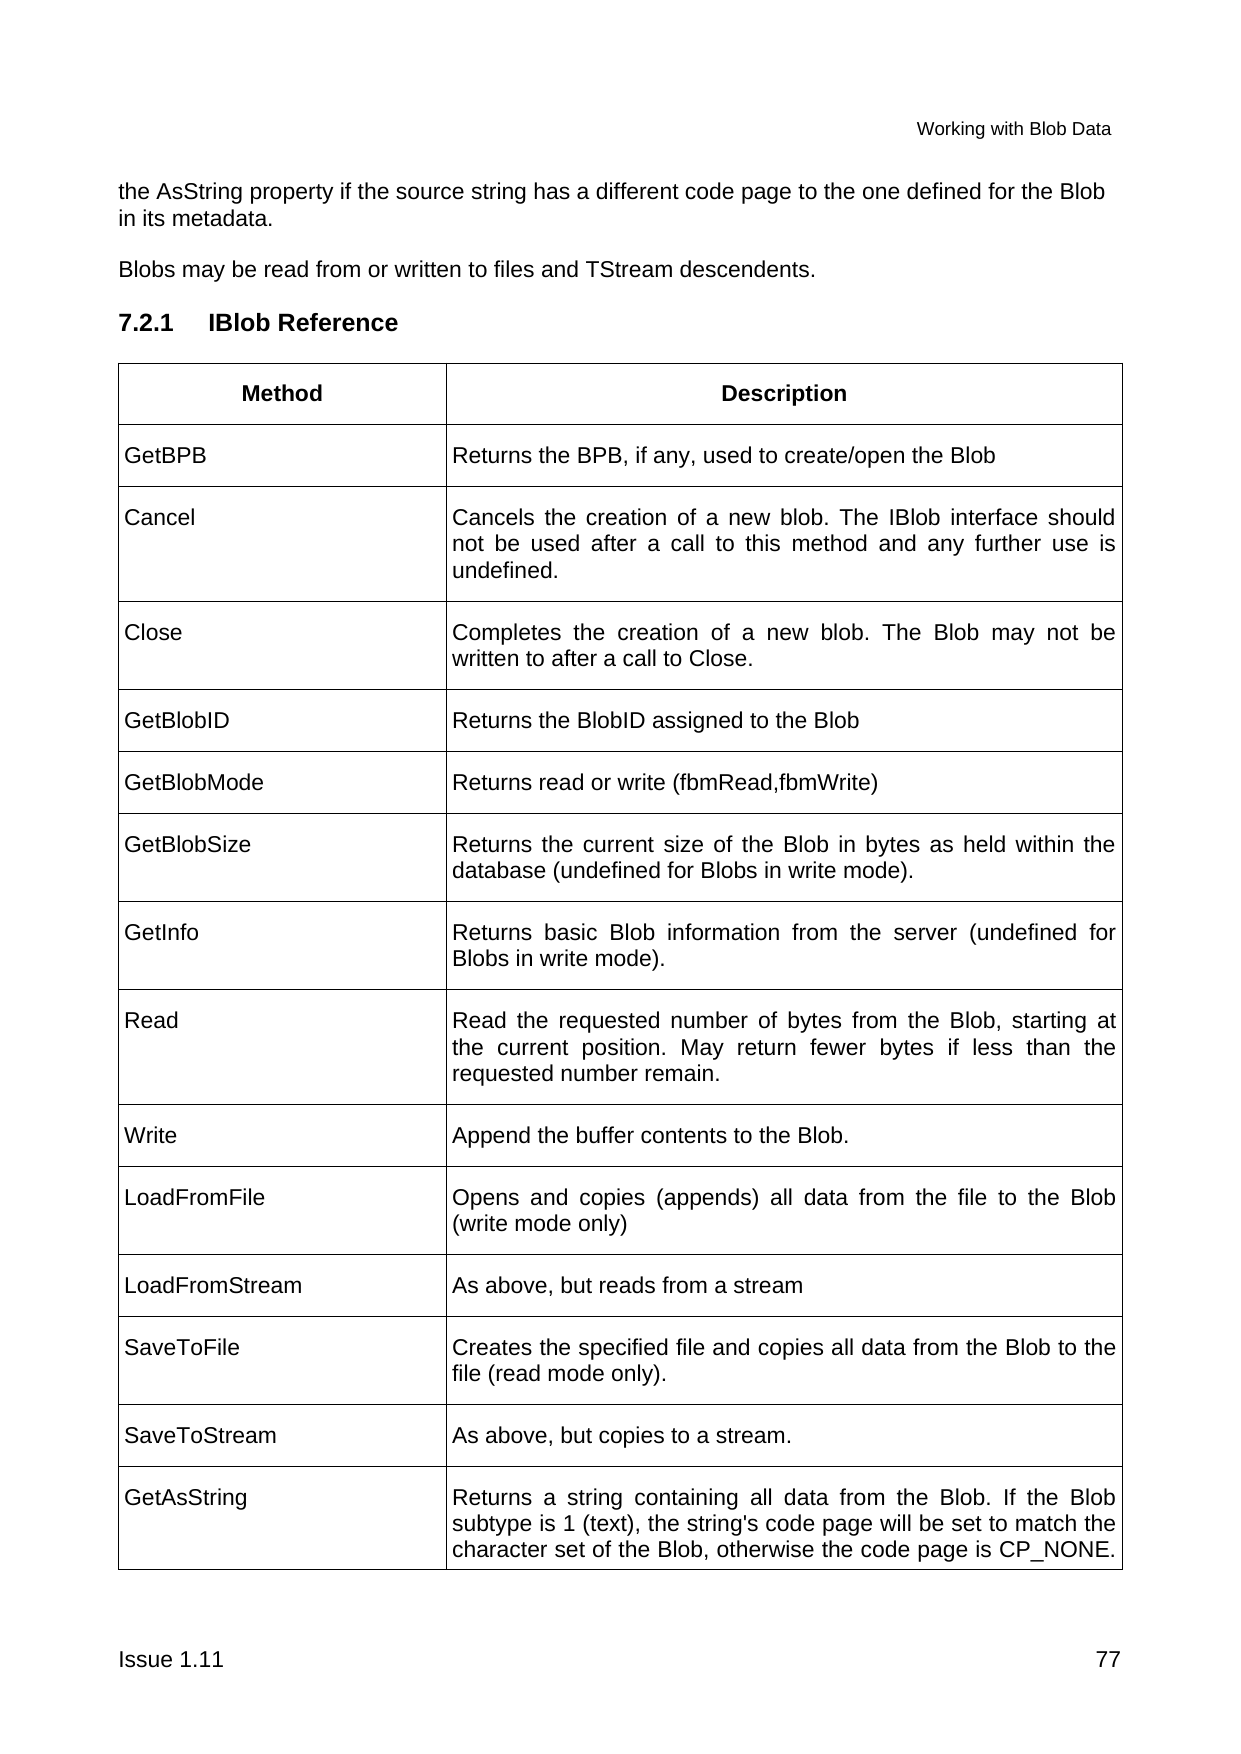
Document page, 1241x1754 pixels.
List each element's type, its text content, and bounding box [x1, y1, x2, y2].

table_cell GetBlobMode [119, 752, 446, 813]
table_cell Write [119, 1105, 446, 1166]
table_cell Opens and copies (appends) all data from the file to the Blob (write mode only) [447, 1167, 1122, 1254]
table_cell Returns the BlobID assigned to the Blob [447, 690, 1122, 751]
table_cell Append the buffer contents to the Blob. [447, 1105, 1122, 1166]
table_cell GetBPB [119, 425, 446, 486]
table_cell Returns a string containing all data from the Blob. If the Blob subtype is 1 (text), the string's code page will be set to match the character set of the Blob, otherwise the code page is CP_NONE. [447, 1467, 1122, 1568]
table_cell Returns the BPB, if any, used to create/open the Blob [447, 425, 1122, 486]
table_cell GetAsString [119, 1467, 446, 1568]
text the AsString property if the source string has a different code page to the one defined for the Blob in its metadata. [118, 178, 1122, 231]
table_cell Close [119, 602, 446, 689]
table_cell Cancel [119, 487, 446, 601]
table_cell LoadFromStream [119, 1255, 446, 1316]
table_cell GetBlobSize [119, 814, 446, 901]
table_cell Cancels the creation of a new blob. The IBlob interface should not be used after a call to this method and any further use is undefined. [447, 487, 1122, 601]
table_cell Completes the creation of a new blob. The Blob may not be written to after a call to Close. [447, 602, 1122, 689]
table_cell Read the requested number of bytes from the Blob, starting at the current position. May return fewer bytes if less than the requested number remain. [447, 990, 1122, 1104]
table_cell LoadFromFile [119, 1167, 446, 1254]
subtitle IBlob Reference [118, 308, 1122, 337]
table_cell Returns the current size of the Blob in bytes as held within the database (undefined for Blobs in write mode). [447, 814, 1122, 901]
table_cell As above, but reads from a stream [447, 1255, 1122, 1316]
table_cell Returns basic Blob information from the server (undefined for Blobs in write mode). [447, 902, 1122, 989]
table_cell GetBlobID [119, 690, 446, 751]
text Blobs may be read from or written to files and TStream descendents. [118, 256, 1122, 283]
table_header Method [119, 364, 446, 424]
table_cell As above, but copies to a stream. [447, 1405, 1122, 1466]
table_cell Read [119, 990, 446, 1104]
table_cell Creates the specified file and copies all data from the Blob to the file (read mode only). [447, 1317, 1122, 1404]
table_cell GetInfo [119, 902, 446, 989]
table_cell Returns read or write (fbmRead,fbmWrite) [447, 752, 1122, 813]
table_header Description [447, 364, 1122, 424]
table_cell SaveToStream [119, 1405, 446, 1466]
table_cell SaveToFile [119, 1317, 446, 1404]
